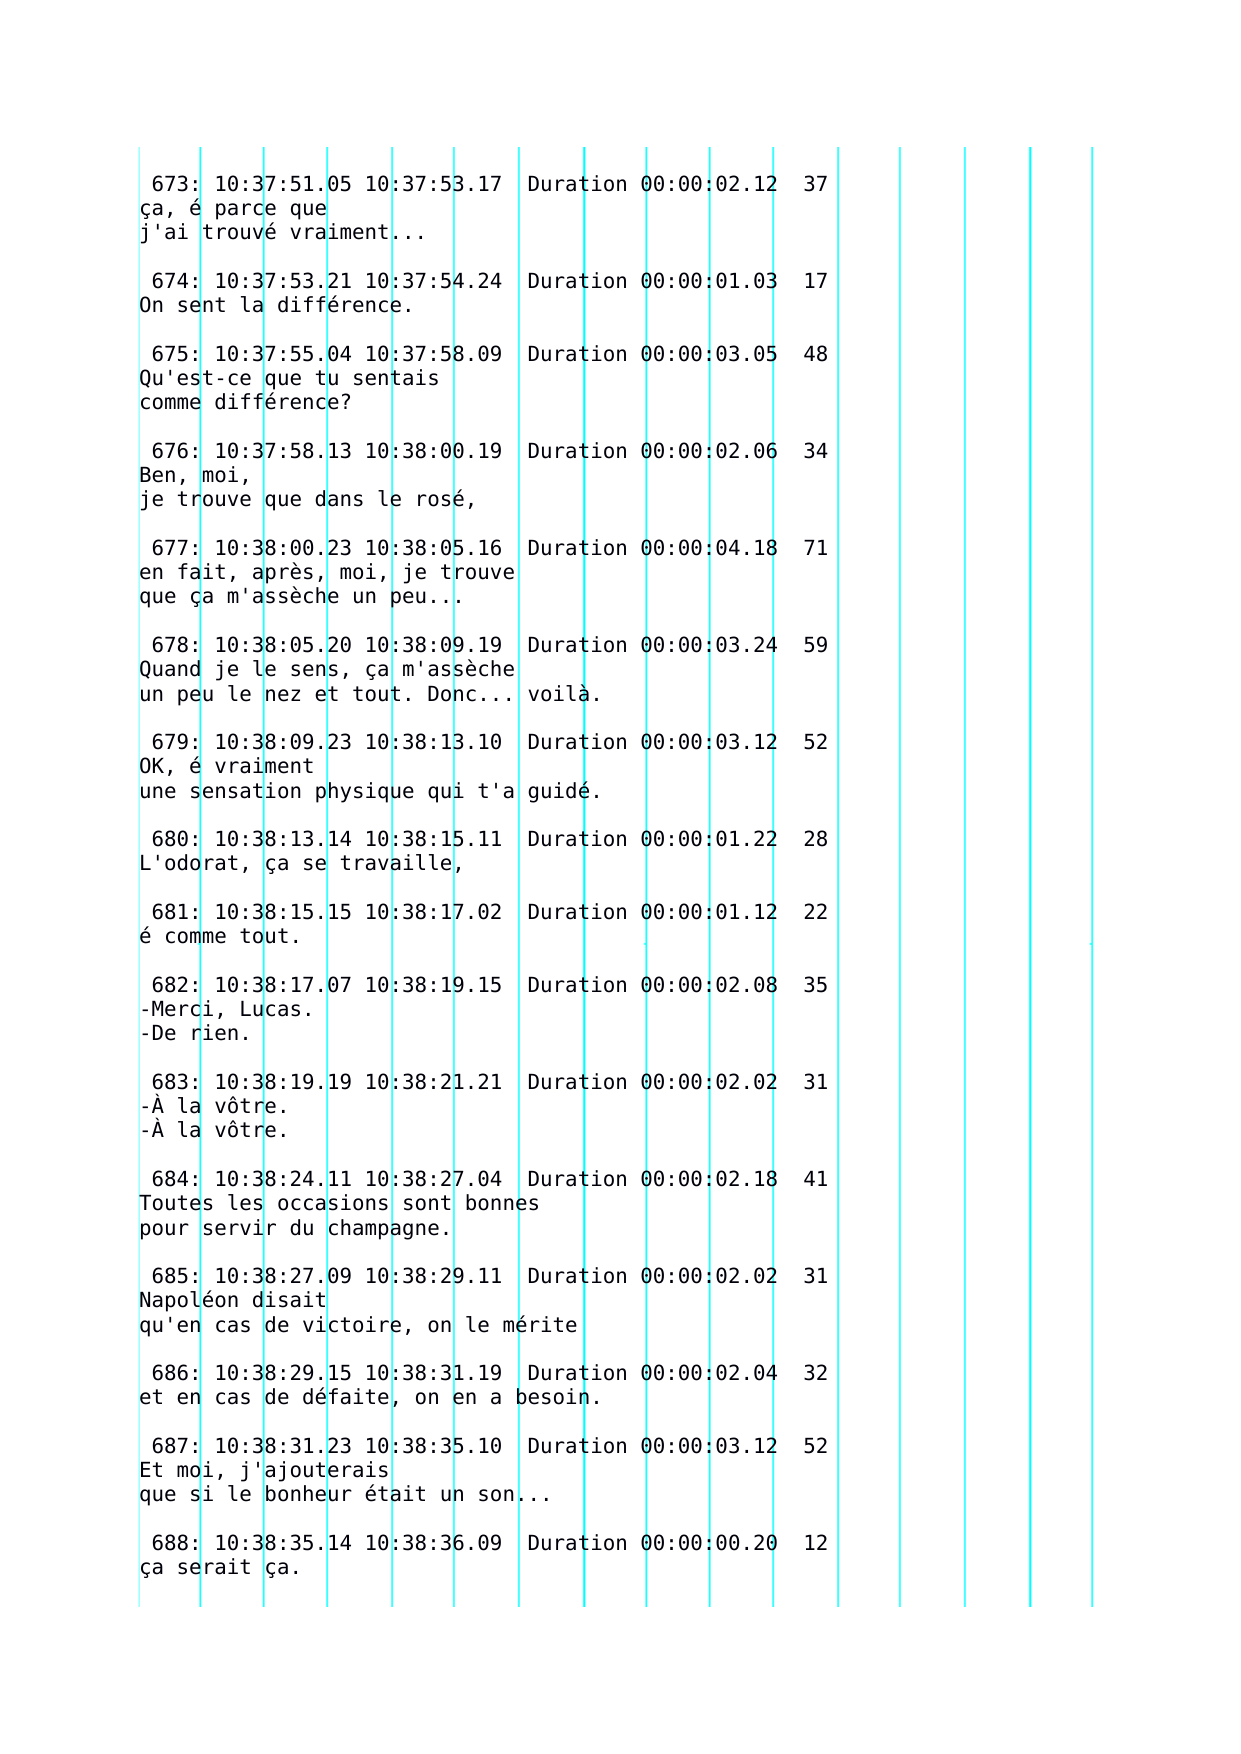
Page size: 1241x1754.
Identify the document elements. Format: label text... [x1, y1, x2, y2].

text 684: 10:38:24.11 10:38:27.04 Duration 00:00:02.18 41 [139, 1167, 1101, 1191]
text 685: 10:38:27.09 10:38:29.11 Duration 00:00:02.02 31 [139, 1264, 1101, 1288]
text que ça m'assèche un peu... [139, 584, 1101, 609]
text On sent la différence. [139, 293, 1101, 317]
text 682: 10:38:17.07 10:38:19.15 Duration 00:00:02.08 35 [139, 973, 1101, 997]
text et en cas de défaite, on en a besoin. [139, 1385, 1101, 1410]
text 688: 10:38:35.14 10:38:36.09 Duration 00:00:00.20 12 [139, 1531, 1101, 1555]
text 677: 10:38:00.23 10:38:05.16 Duration 00:00:04.18 71 [139, 536, 1101, 560]
text Napoléon disait [139, 1288, 1101, 1313]
text 687: 10:38:31.23 10:38:35.10 Duration 00:00:03.12 52 [139, 1434, 1101, 1458]
text 683: 10:38:19.19 10:38:21.21 Duration 00:00:02.02 31 [139, 1070, 1101, 1094]
text pour servir du champagne. [139, 1216, 1101, 1240]
picture [138, 147, 1102, 1607]
text ça, é parce que [139, 196, 1101, 220]
text -À la vôtre. [139, 1094, 1101, 1118]
text 680: 10:38:13.14 10:38:15.11 Duration 00:00:01.22 28 [139, 827, 1101, 851]
text qu'en cas de victoire, on le mérite [139, 1313, 1101, 1337]
text comme différence? [139, 390, 1101, 414]
text Toutes les occasions sont bonnes [139, 1191, 1101, 1216]
text un peu le nez et tout. Donc... voilà. [139, 682, 1101, 706]
text j'ai trouvé vraiment... [139, 220, 1101, 245]
text 686: 10:38:29.15 10:38:31.19 Duration 00:00:02.04 32 [139, 1361, 1101, 1385]
text en fait, après, moi, je trouve [139, 560, 1101, 584]
text que si le bonheur était un son... [139, 1482, 1101, 1507]
text L'odorat, ça se travaille, [139, 851, 1101, 876]
text -À la vôtre. [139, 1118, 1101, 1143]
text Et moi, j'ajouterais [139, 1458, 1101, 1482]
text OK, é vraiment [139, 754, 1101, 779]
text 675: 10:37:55.04 10:37:58.09 Duration 00:00:03.05 48 [139, 342, 1101, 366]
text une sensation physique qui t'a guidé. [139, 779, 1101, 803]
text ça serait ça. [139, 1555, 1101, 1579]
text 676: 10:37:58.13 10:38:00.19 Duration 00:00:02.06 34 [139, 439, 1101, 463]
text 678: 10:38:05.20 10:38:09.19 Duration 00:00:03.24 59 [139, 633, 1101, 657]
text 674: 10:37:53.21 10:37:54.24 Duration 00:00:01.03 17 [139, 269, 1101, 293]
text je trouve que dans le rosé, [139, 487, 1101, 512]
text Quand je le sens, ça m'assèche [139, 657, 1101, 682]
text -Merci, Lucas. [139, 997, 1101, 1021]
text é comme tout. [139, 924, 1101, 948]
text -De rien. [139, 1021, 1101, 1046]
text 673: 10:37:51.05 10:37:53.17 Duration 00:00:02.12 37 [139, 172, 1101, 196]
text Qu'est-ce que tu sentais [139, 366, 1101, 390]
text Ben, moi, [139, 463, 1101, 487]
text 679: 10:38:09.23 10:38:13.10 Duration 00:00:03.12 52 [139, 730, 1101, 754]
text 681: 10:38:15.15 10:38:17.02 Duration 00:00:01.12 22 [139, 900, 1101, 924]
